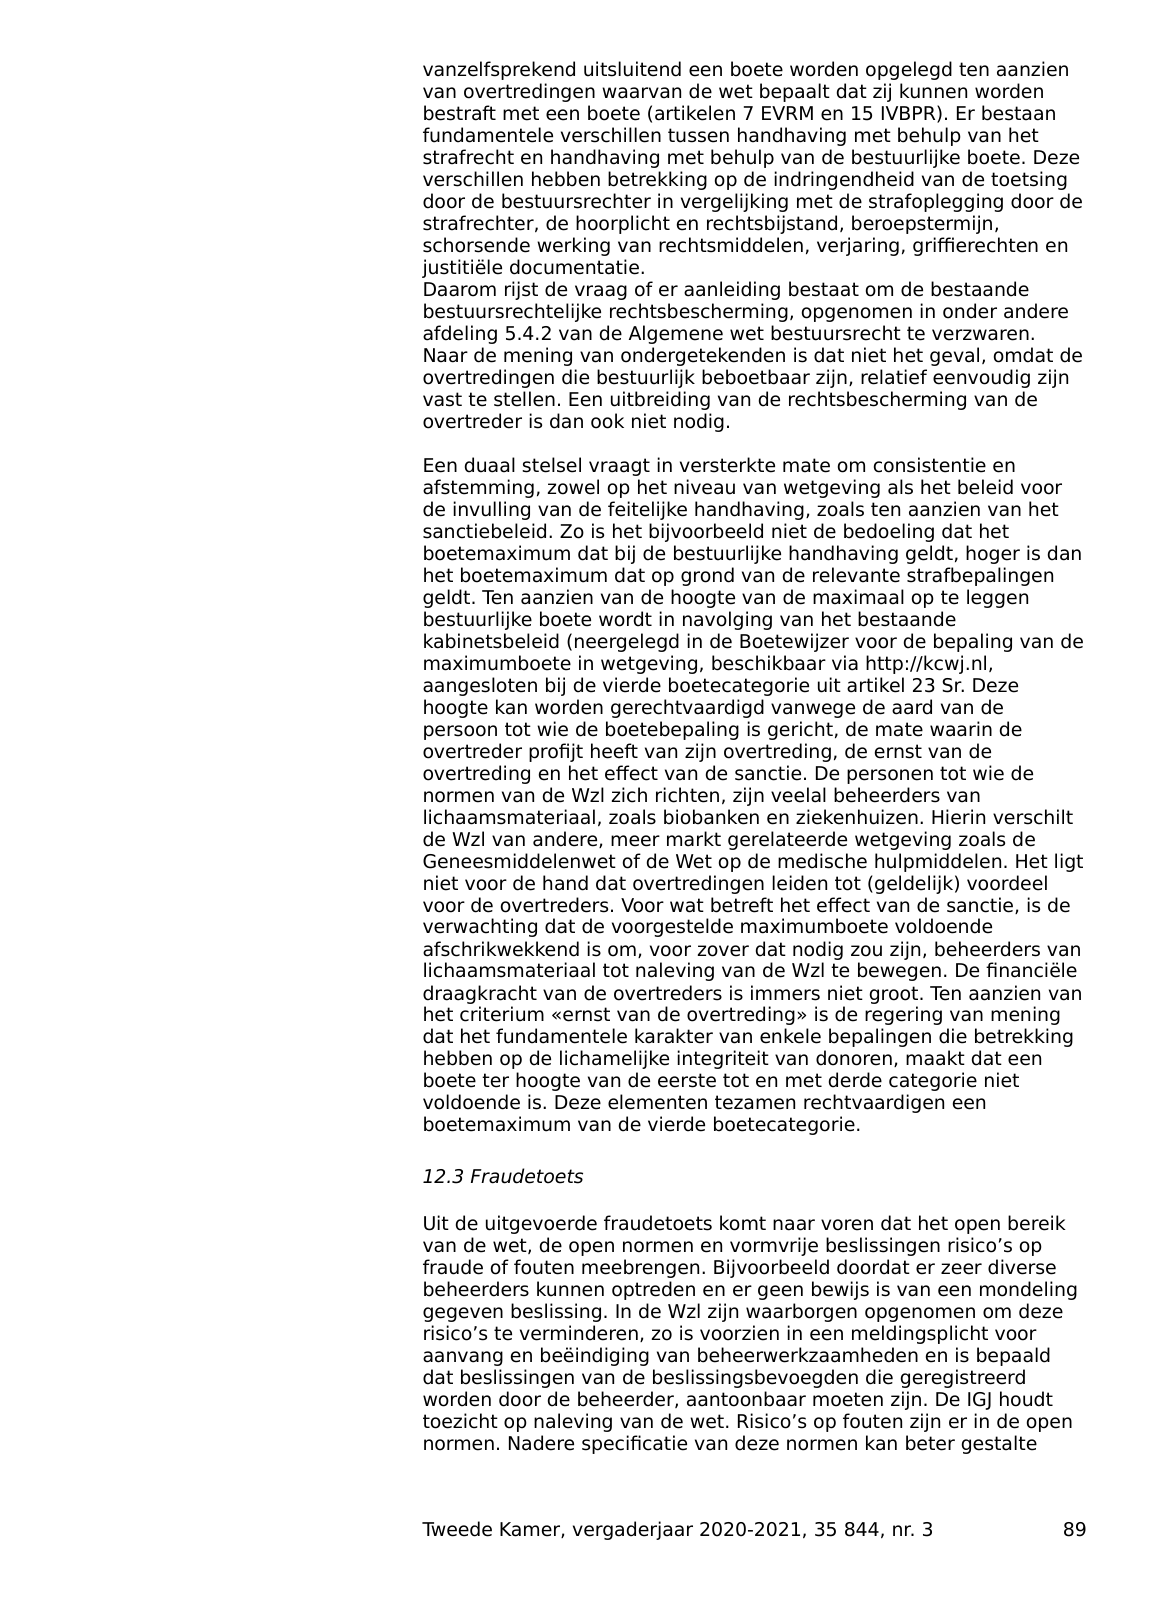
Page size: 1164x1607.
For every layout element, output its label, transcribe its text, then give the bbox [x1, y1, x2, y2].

text Uit de uitgevoerde fraudetoets komt naar voren dat het open bereik van de wet, de open normen en vormvrije beslissingen risico’s op fraude of fouten meebrengen. Bijvoorbeeld doordat er zeer diverse beheerders kunnen optreden en er geen bewijs is van een mondeling gegeven beslissing. In de Wzl zijn waarborgen opgenomen om deze risico’s te verminderen, zo is voorzien in een meldingsplicht voor aanvang en beëindiging van beheerwerkzaamheden en is bepaald dat beslissingen van de beslissingsbevoegden die geregistreerd worden door de beheerder, aantoonbaar moeten zijn. De IGJ houdt toezicht op naleving van de wet. Risico’s op fouten zijn er in de open normen. Nadere specificatie van deze normen kan beter gestalte [422, 1213, 1087, 1455]
text Een duaal stelsel vraagt in versterkte mate om consistentie en afstemming, zowel op het niveau van wetgeving als het beleid voor de invulling van de feitelijke handhaving, zoals ten aanzien van het sanctiebeleid. Zo is het bijvoorbeeld niet de bedoeling dat het boetemaximum dat bij de bestuurlijke handhaving geldt, hoger is dan het boetemaximum dat op grond van de relevante strafbepalingen geldt. Ten aanzien van de hoogte van de maximaal op te leggen bestuurlijke boete wordt in navolging van het bestaande kabinetsbeleid (neergelegd in de Boetewijzer voor de bepaling van de maximumboete in wetgeving, beschikbaar via http://kcwj.nl, aangesloten bij de vierde boetecategorie uit artikel 23 Sr. Deze hoogte kan worden gerechtvaardigd vanwege de aard van de persoon tot wie de boetebepaling is gericht, de mate waarin de overtreder profijt heeft van zijn overtreding, de ernst van de overtreding en het effect van de sanctie. De personen tot wie de normen van de Wzl zich richten, zijn veelal beheerders van lichaamsmateriaal, zoals biobanken en ziekenhuizen. Hierin verschilt de Wzl van andere, meer markt gerelateerde wetgeving zoals de Geneesmiddelenwet of de Wet op de medische hulpmiddelen. Het ligt niet voor de hand dat overtredingen leiden tot (geldelijk) voordeel voor de overtreders. Voor wat betreft het effect van de sanctie, is de verwachting dat de voorgestelde maximumboete voldoende afschrikwekkend is om, voor zover dat nodig zou zijn, beheerders van lichaamsmateriaal tot naleving van de Wzl te bewegen. De financiële draagkracht van de overtreders is immers niet groot. Ten aanzien van het criterium «ernst van de overtreding» is de regering van mening dat het fundamentele karakter van enkele bepalingen die betrekking hebben op de lichamelijke integriteit van donoren, maakt dat een boete ter hoogte van de eerste tot en met derde categorie niet voldoende is. Deze elementen tezamen rechtvaardigen een boetemaximum van de vierde boetecategorie. [422, 455, 1087, 1136]
subtitle 12.3 Fraudetoets [422, 1166, 1087, 1188]
text vanzelfsprekend uitsluitend een boete worden opgelegd ten aanzien van overtredingen waarvan de wet bepaalt dat zij kunnen worden bestraft met een boete (artikelen 7 EVRM en 15 IVBPR). Er bestaan fundamentele verschillen tussen handhaving met behulp van het strafrecht en handhaving met behulp van de bestuurlijke boete. Deze verschillen hebben betrekking op de indringendheid van de toetsing door de bestuursrechter in vergelijking met de strafoplegging door de strafrechter, de hoorplicht en rechtsbijstand, beroepstermijn, schorsende werking van rechtsmiddelen, verjaring, griffierechten en justitiële documentatie. [422, 59, 1087, 279]
text Daarom rijst de vraag of er aanleiding bestaat om de bestaande bestuursrechtelijke rechtsbescherming, opgenomen in onder andere afdeling 5.4.2 van de Algemene wet bestuursrecht te verzwaren. Naar de mening van ondergetekenden is dat niet het geval, omdat de overtredingen die bestuurlijk beboetbaar zijn, relatief eenvoudig zijn vast te stellen. Een uitbreiding van de rechtsbescherming van de overtreder is dan ook niet nodig. [422, 279, 1087, 433]
